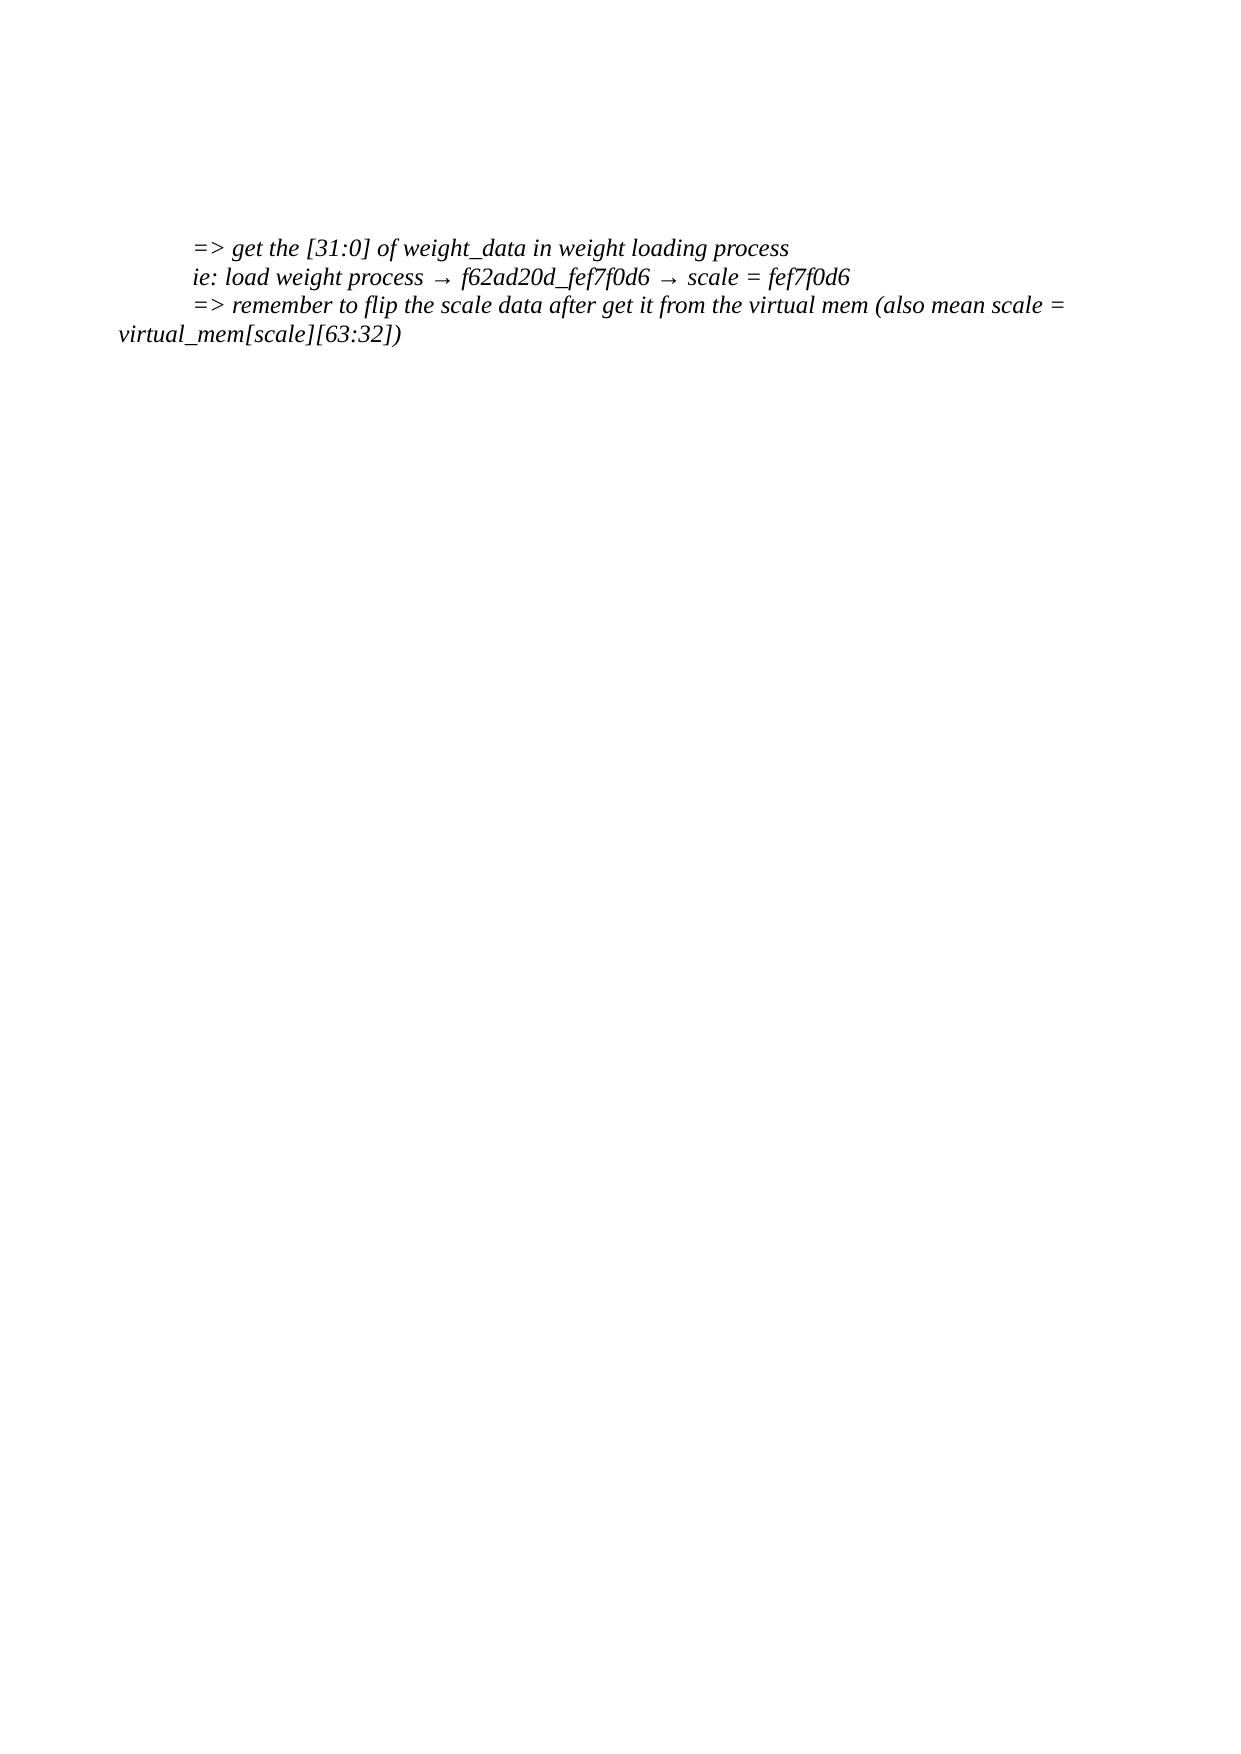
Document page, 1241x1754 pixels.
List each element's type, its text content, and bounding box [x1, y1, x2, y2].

text => get the [31:0] of weight_data in weight loading process [118, 233, 1122, 262]
text => remember to flip the scale data after get it from the virtual mem (also mean scale = virtual_mem[scale][63:32]) [118, 291, 1122, 348]
text ie: load weight process → f62ad20d_fef7f0d6 → scale = fef7f0d6 [118, 262, 1122, 291]
